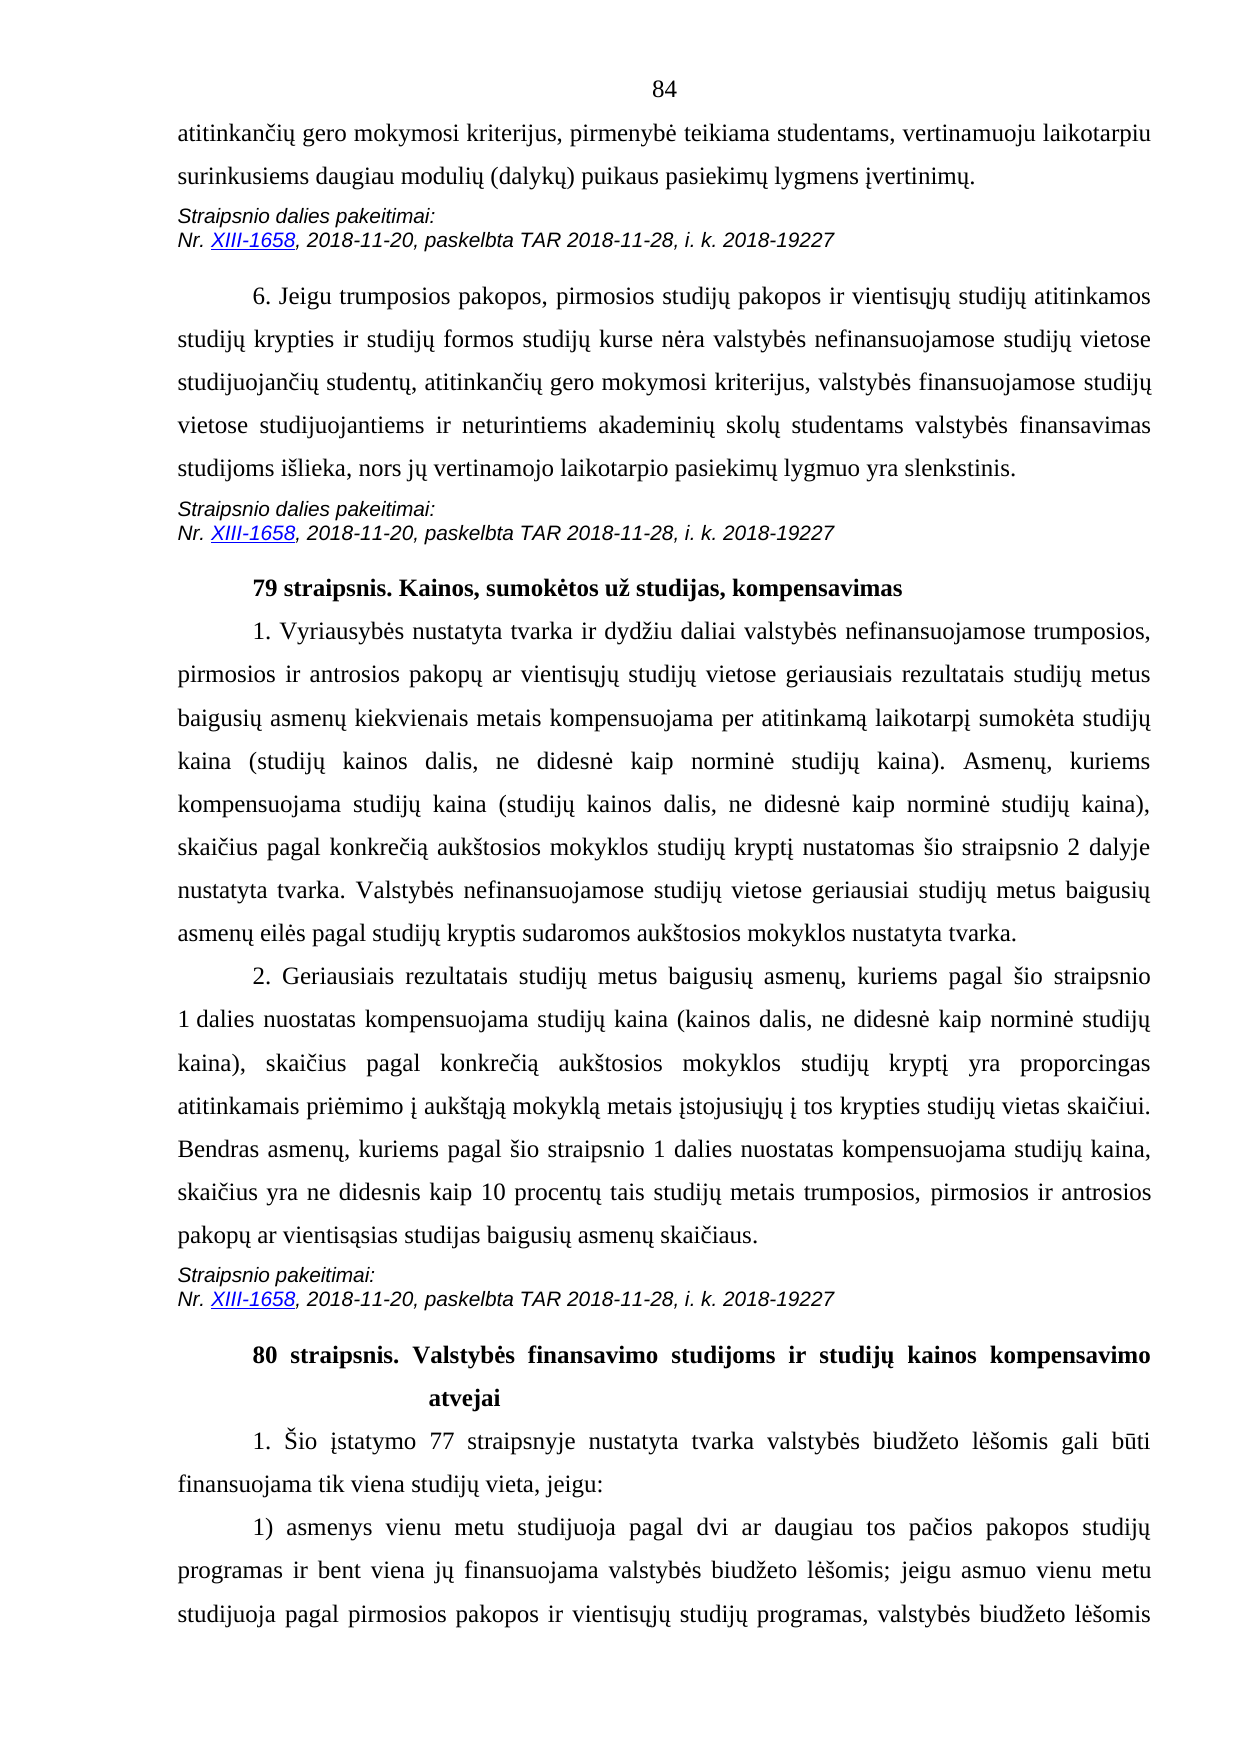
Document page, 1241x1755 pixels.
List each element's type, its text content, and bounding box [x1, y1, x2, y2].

text Straipsnio pakeitimai: [177, 1263, 1152, 1287]
text Nr. XIII-1658, 2018-11-20, paskelbta TAR 2018-11-28, i. k. 2018-19227 [177, 521, 1152, 544]
text 80 straipsnis. Valstybės finansavimo studijoms ir studijų kainos kompensavimo atvejai [252, 1340, 1152, 1412]
text Straipsnio dalies pakeitimai: [177, 497, 1152, 521]
text 1) asmenys vienu metu studijuoja pagal dvi ar daugiau tos pačios pakopos studijų programas ir bent viena jų finansuojama valstybės biudžeto lėšomis; jeigu asmuo vienu metu studijuoja pagal pirmosios pakopos ir vientisųjų studijų programas, valstybės biudžeto lėšomis [177, 1512, 1152, 1627]
text atitinkančių gero mokymosi kriterijus, pirmenybė teikiama studentams, vertinamuoju laikotarpiu surinkusiems daugiau modulių (dalykų) puikaus pasiekimų lygmens įvertinimų. [177, 118, 1152, 190]
text 1. Šio įstatymo 77 straipsnyje nustatyta tvarka valstybės biudžeto lėšomis gali būti finansuojama tik viena studijų vieta, jeigu: [177, 1426, 1152, 1498]
text Straipsnio dalies pakeitimai: [177, 204, 1152, 228]
text 1. Vyriausybės nustatyta tvarka ir dydžiu daliai valstybės nefinansuojamose trumposios, pirmosios ir antrosios pakopų ar vientisųjų studijų vietose geriausiais rezultatais studijų metus baigusių asmenų kiekvienais metais kompensuojama per atitinkamą laikotarpį sumokėta studijų kaina (studijų kainos dalis, ne didesnė kaip norminė studijų kaina). Asmenų, kuriems kompensuojama studijų kaina (studijų kainos dalis, ne didesnė kaip norminė studijų kaina), skaičius pagal konkrečią aukštosios mokyklos studijų kryptį nustatomas šio straipsnio 2 dalyje nustatyta tvarka. Valstybės nefinansuojamose studijų vietose geriausiai studijų metus baigusių asmenų eilės pagal studijų kryptis sudaromos aukštosios mokyklos nustatyta tvarka. [177, 616, 1152, 947]
text 6. Jeigu trumposios pakopos, pirmosios studijų pakopos ir vientisųjų studijų atitinkamos studijų krypties ir studijų formos studijų kurse nėra valstybės nefinansuojamose studijų vietose studijuojančių studentų, atitinkančių gero mokymosi kriterijus, valstybės finansuojamose studijų vietose studijuojantiems ir neturintiems akademinių skolų studentams valstybės finansavimas studijoms išlieka, nors jų vertinamojo laikotarpio pasiekimų lygmuo yra slenkstinis. [177, 281, 1152, 482]
text 79 straipsnis. Kainos, sumokėtos už studijas, kompensavimas [177, 573, 1152, 602]
text Nr. XIII-1658, 2018-11-20, paskelbta TAR 2018-11-28, i. k. 2018-19227 [177, 228, 1152, 252]
text 2. Geriausiais rezultatais studijų metus baigusių asmenų, kuriems pagal šio straipsnio 1 dalies nuostatas kompensuojama studijų kaina (kainos dalis, ne didesnė kaip norminė studijų kaina), skaičius pagal konkrečią aukštosios mokyklos studijų kryptį yra proporcingas atitinkamais priėmimo į aukštąją mokyklą metais įstojusiųjų į tos krypties studijų vietas skaičiui. Bendras asmenų, kuriems pagal šio straipsnio 1 dalies nuostatas kompensuojama studijų kaina, skaičius yra ne didesnis kaip 10 procentų tais studijų metais trumposios, pirmosios ir antrosios pakopų ar vientisąsias studijas baigusių asmenų skaičiaus. [177, 961, 1152, 1249]
text Nr. XIII-1658, 2018-11-20, paskelbta TAR 2018-11-28, i. k. 2018-19227 [177, 1287, 1152, 1311]
